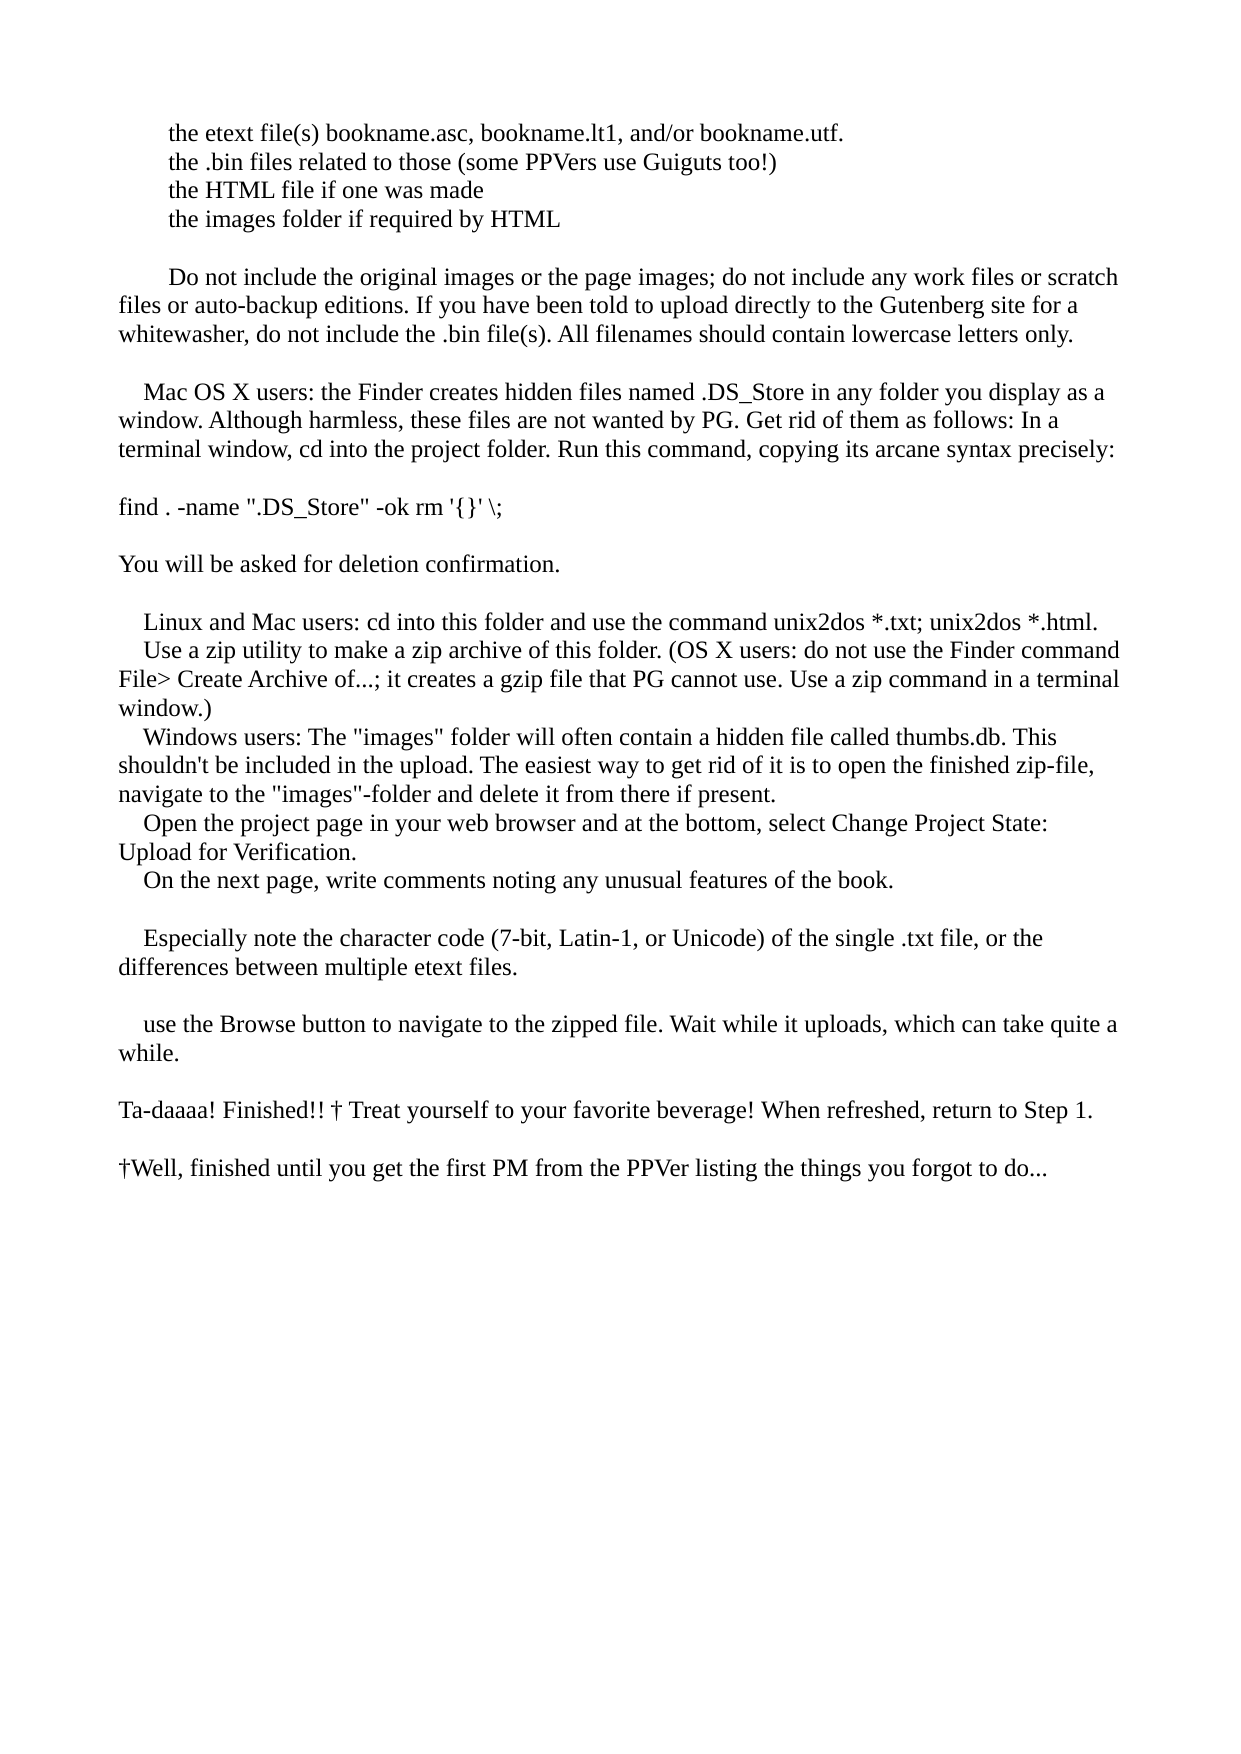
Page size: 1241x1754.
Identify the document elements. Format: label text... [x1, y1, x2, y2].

text use the Browse button to navigate to the zipped file. Wait while it uploads, which can take quite a while. [118, 1009, 1122, 1067]
text Windows users: The "images" folder will often contain a hidden file called thumbs.db. This shouldn't be included in the upload. The easiest way to get rid of it is to open the finished zip-file, navigate to the "images"-folder and delete it from there if present. [118, 722, 1122, 808]
text †Well, finished until you get the first PM from the PPVer listing the things you forgot to do... [118, 1153, 1122, 1182]
text Especially note the character code (7-bit, Latin-1, or Unicode) of the single .txt file, or the differences between multiple etext files. [118, 923, 1122, 981]
text Mac OS X users: the Finder creates hidden files named .DS_Store in any folder you display as a window. Although harmless, these files are not wanted by PG. Get rid of them as follows: In a terminal window, cd into the project folder. Run this command, copying its arcane syntax precisely: [118, 377, 1122, 463]
text Use a zip utility to make a zip archive of this folder. (OS X users: do not use the Finder command File> Create Archive of...; it creates a gzip file that PG cannot use. Use a zip command in a terminal window.) [118, 636, 1122, 722]
text Do not include the original images or the page images; do not include any work files or scratch files or auto-backup editions. If you have been told to upload directly to the Gutenberg site for a whitewasher, do not include the .bin file(s). All filenames should contain lowercase letters only. [118, 262, 1122, 348]
text On the next page, write comments noting any unusual features of the book. [118, 866, 1122, 894]
text the images folder if required by HTML [118, 204, 1122, 233]
text find . -name ".DS_Store" -ok rm '{}' \; [118, 492, 1122, 521]
text Ta-daaaa! Finished!! † Treat yourself to your favorite beverage! When refreshed, return to Step 1. [118, 1096, 1122, 1124]
text Open the project page in your web browser and at the bottom, select Change Project State: Upload for Verification. [118, 808, 1122, 866]
text Linux and Mac users: cd into this folder and use the command unix2dos *.txt; unix2dos *.html. [118, 607, 1122, 636]
text You will be asked for deletion confirmation. [118, 549, 1122, 578]
text the .bin files related to those (some PPVers use Guiguts too!) [118, 147, 1122, 176]
text the etext file(s) bookname.asc, bookname.lt1, and/or bookname.utf. [118, 118, 1122, 147]
text the HTML file if one was made [118, 176, 1122, 204]
